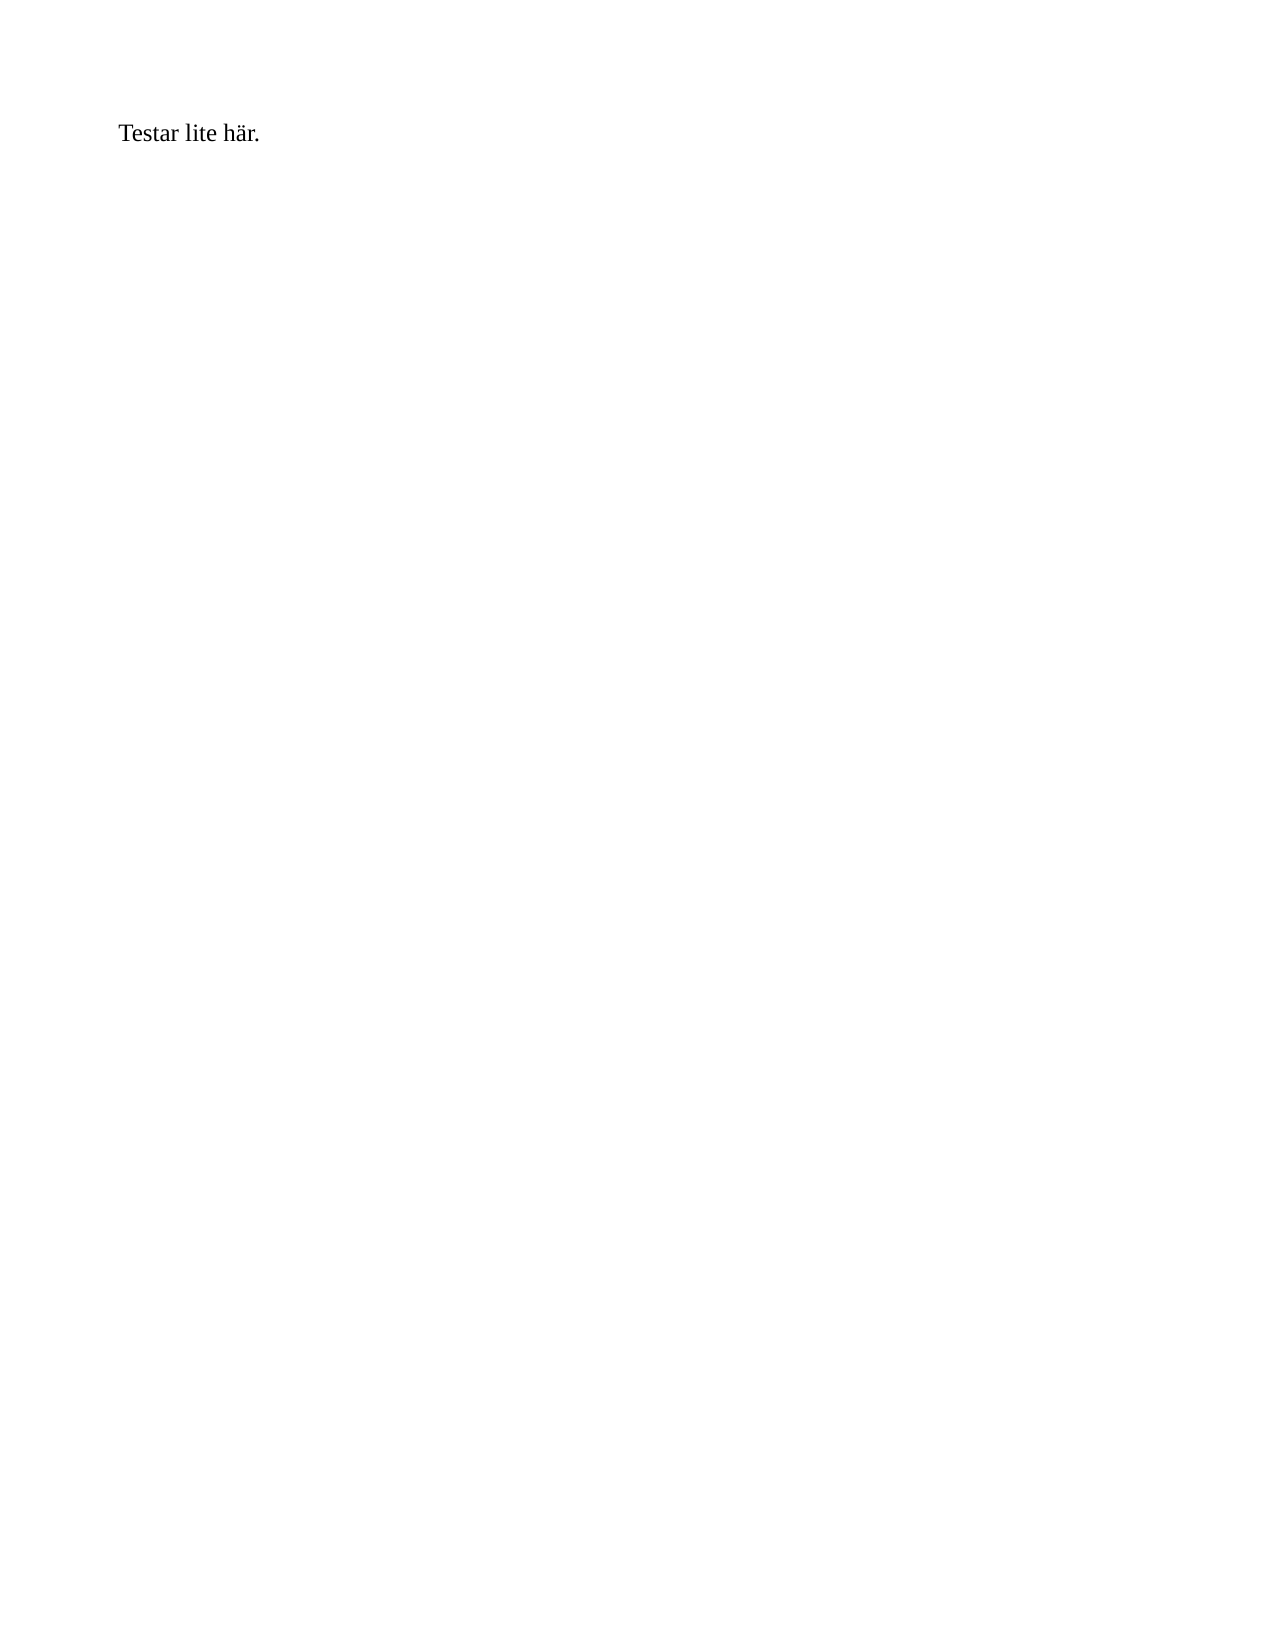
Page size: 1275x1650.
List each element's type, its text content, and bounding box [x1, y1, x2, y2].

text Testar lite här. [118, 118, 1157, 147]
